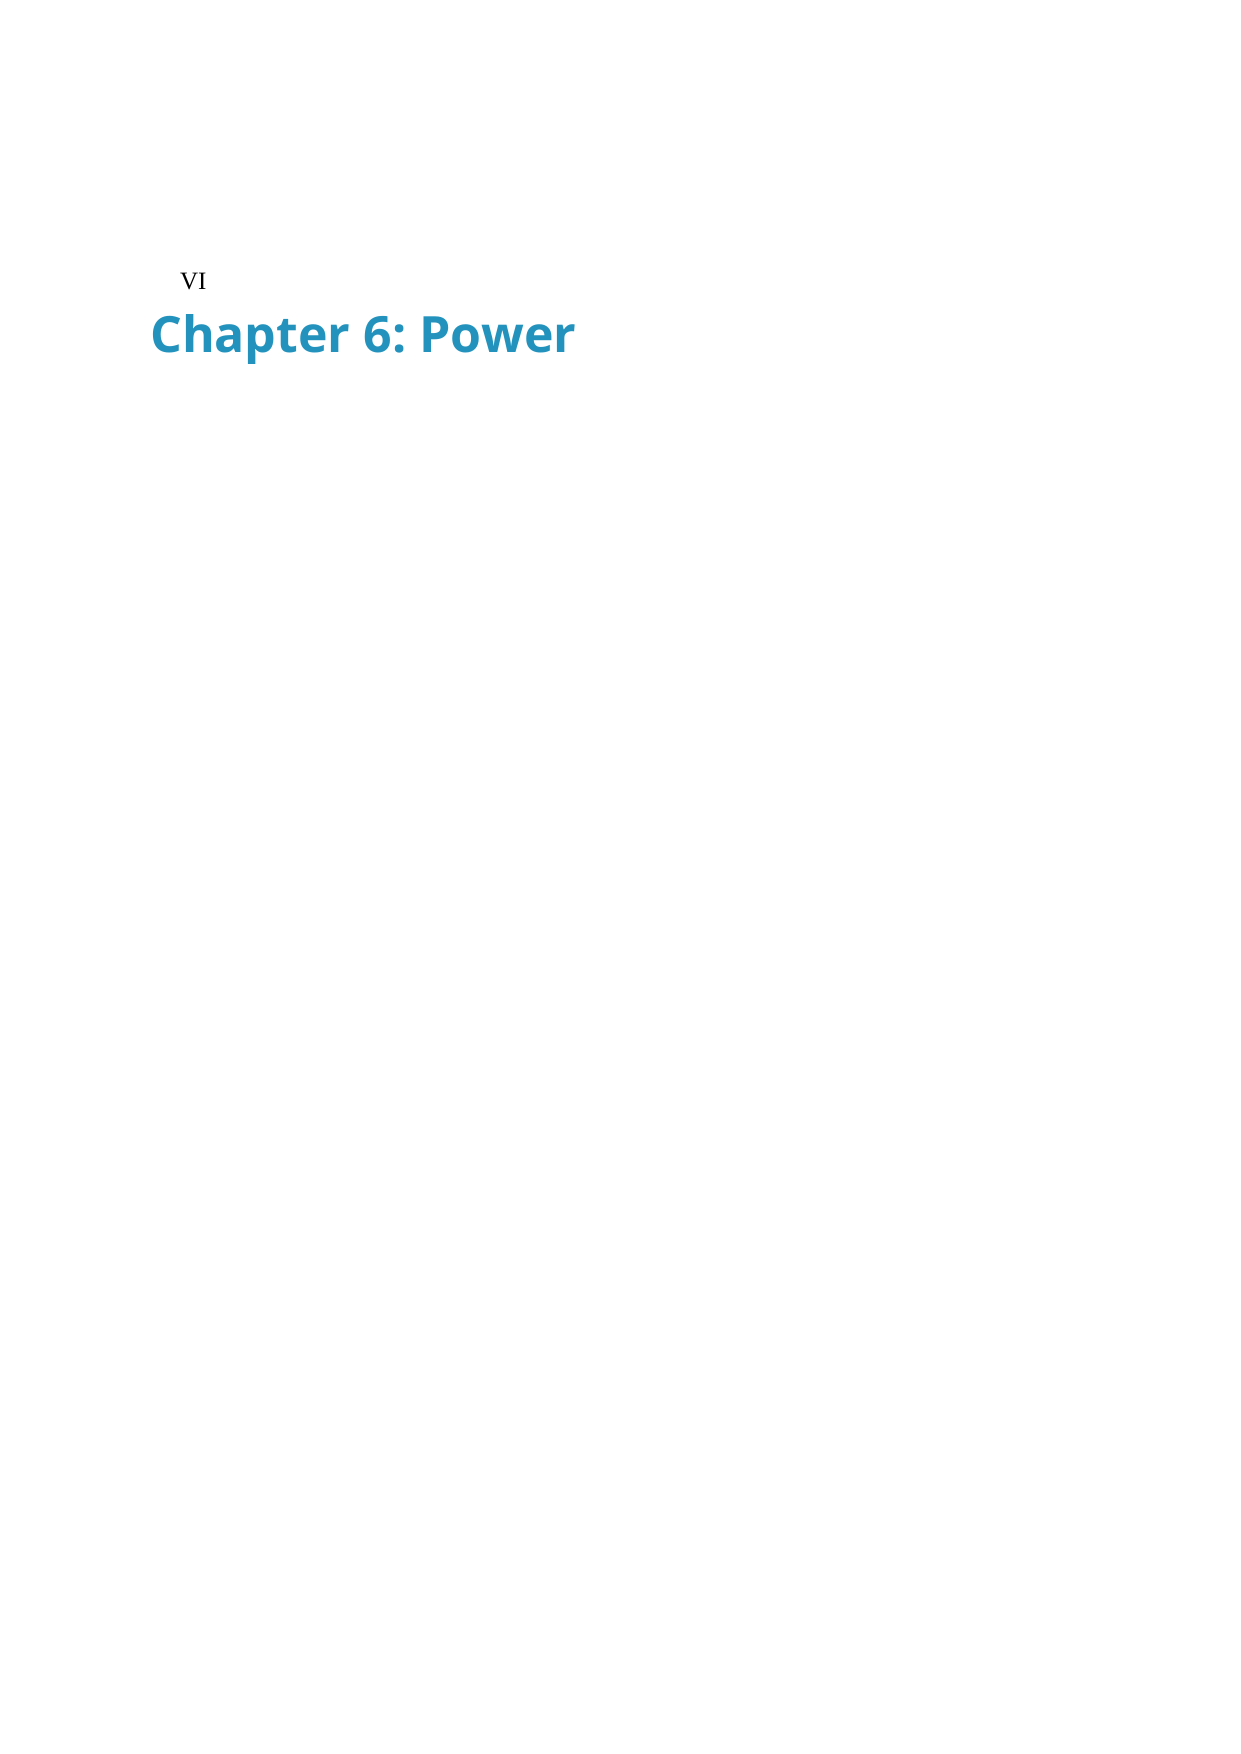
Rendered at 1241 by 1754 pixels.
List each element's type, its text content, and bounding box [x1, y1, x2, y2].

subtitle Chapter 6: Power [150, 299, 1090, 367]
text VI [150, 266, 1090, 295]
